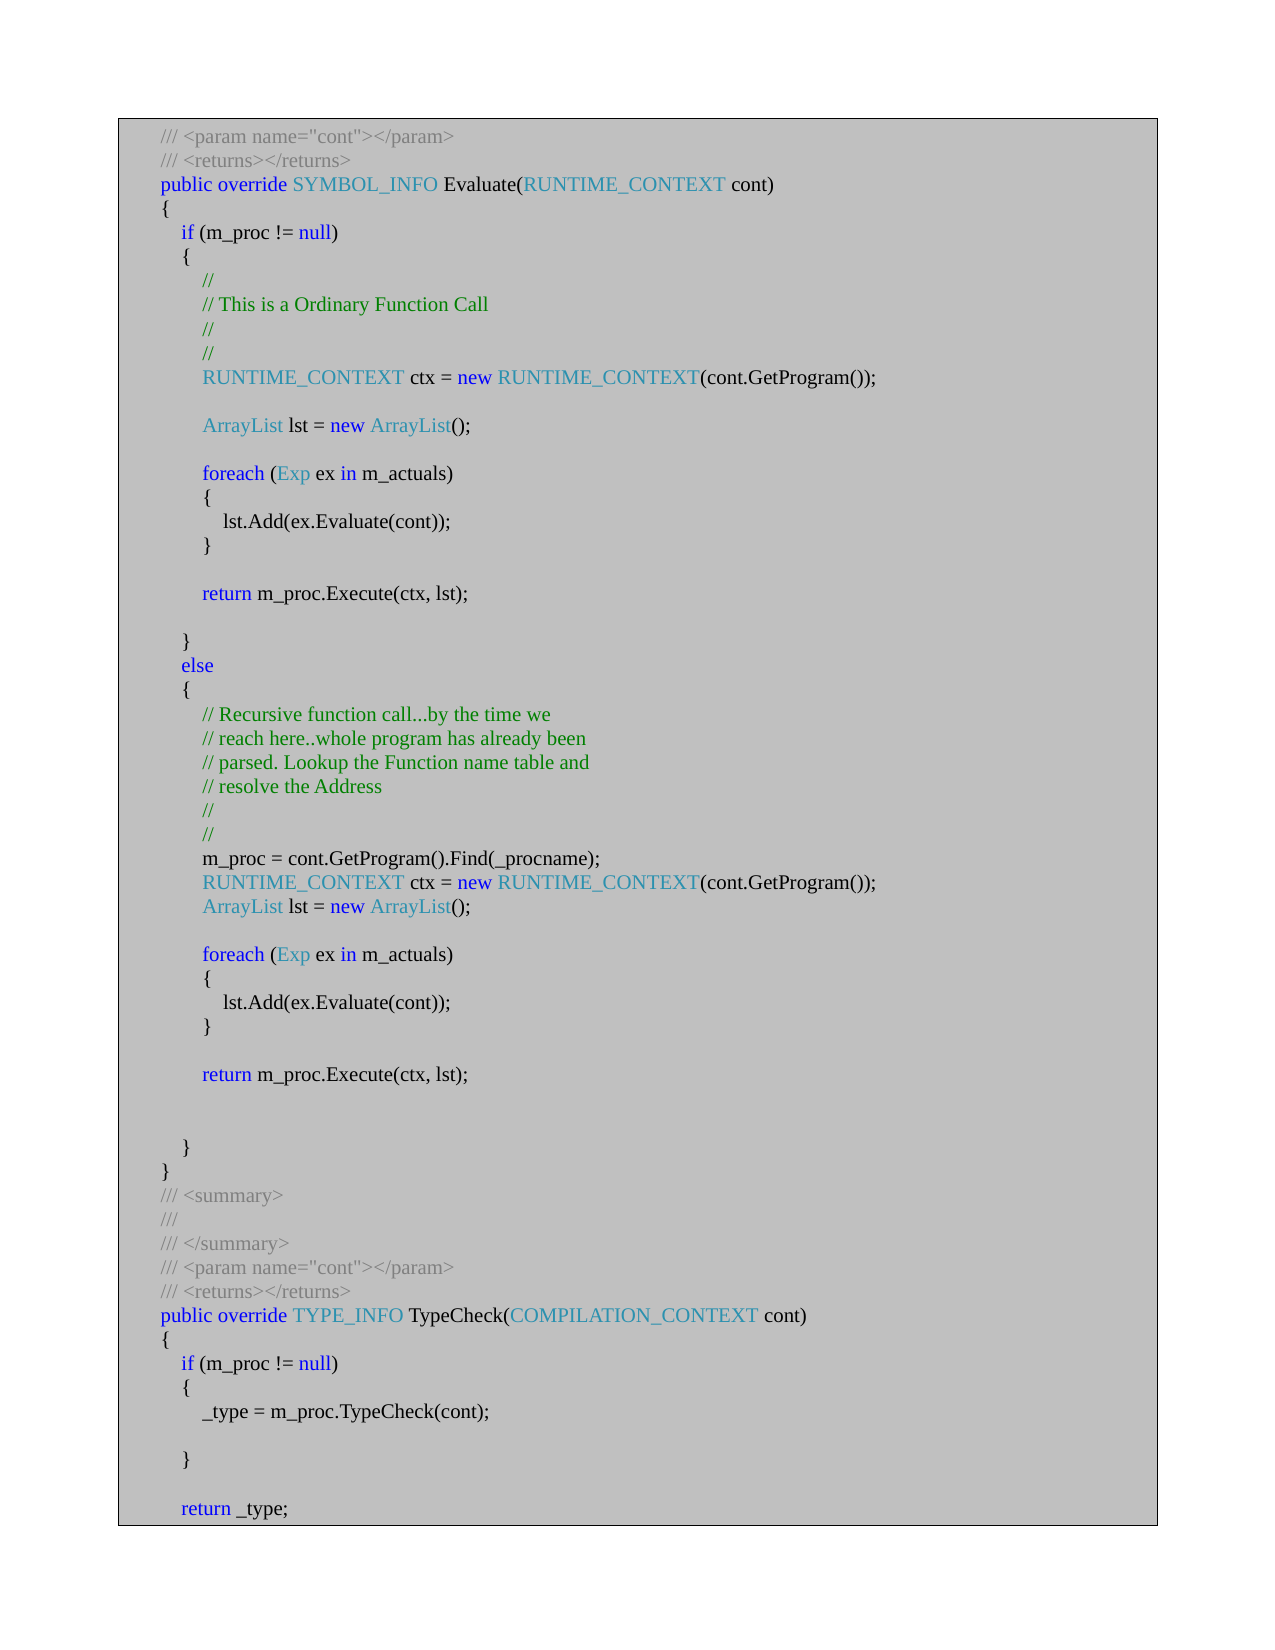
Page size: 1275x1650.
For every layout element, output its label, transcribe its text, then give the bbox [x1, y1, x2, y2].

table_header /// <param name="cont"></param> /// <returns></returns> public override SYMBOL_INFO Evaluate(RUNTIME_CONTEXT cont) { if (m_proc != null) { // // This is a Ordinary Function Call // // RUNTIME_CONTEXT ctx = new RUNTIME_CONTEXT(cont.GetProgram()); ArrayList lst = new ArrayList(); foreach (Exp ex in m_actuals) { lst.Add(ex.Evaluate(cont)); } return m_proc.Execute(ctx, lst); } else { // Recursive function call...by the time we // reach here..whole program has already been // parsed. Lookup the Function name table and // resolve the Address // // m_proc = cont.GetProgram().Find(_procname); RUNTIME_CONTEXT ctx = new RUNTIME_CONTEXT(cont.GetProgram()); ArrayList lst = new ArrayList(); foreach (Exp ex in m_actuals) { lst.Add(ex.Evaluate(cont)); } return m_proc.Execute(ctx, lst); } } /// <summary> /// /// </summary> /// <param name="cont"></param> /// <returns></returns> public override TYPE_INFO TypeCheck(COMPILATION_CONTEXT cont) { if (m_proc != null) { _type = m_proc.TypeCheck(cont); } return _type; [119, 119, 1157, 1525]
